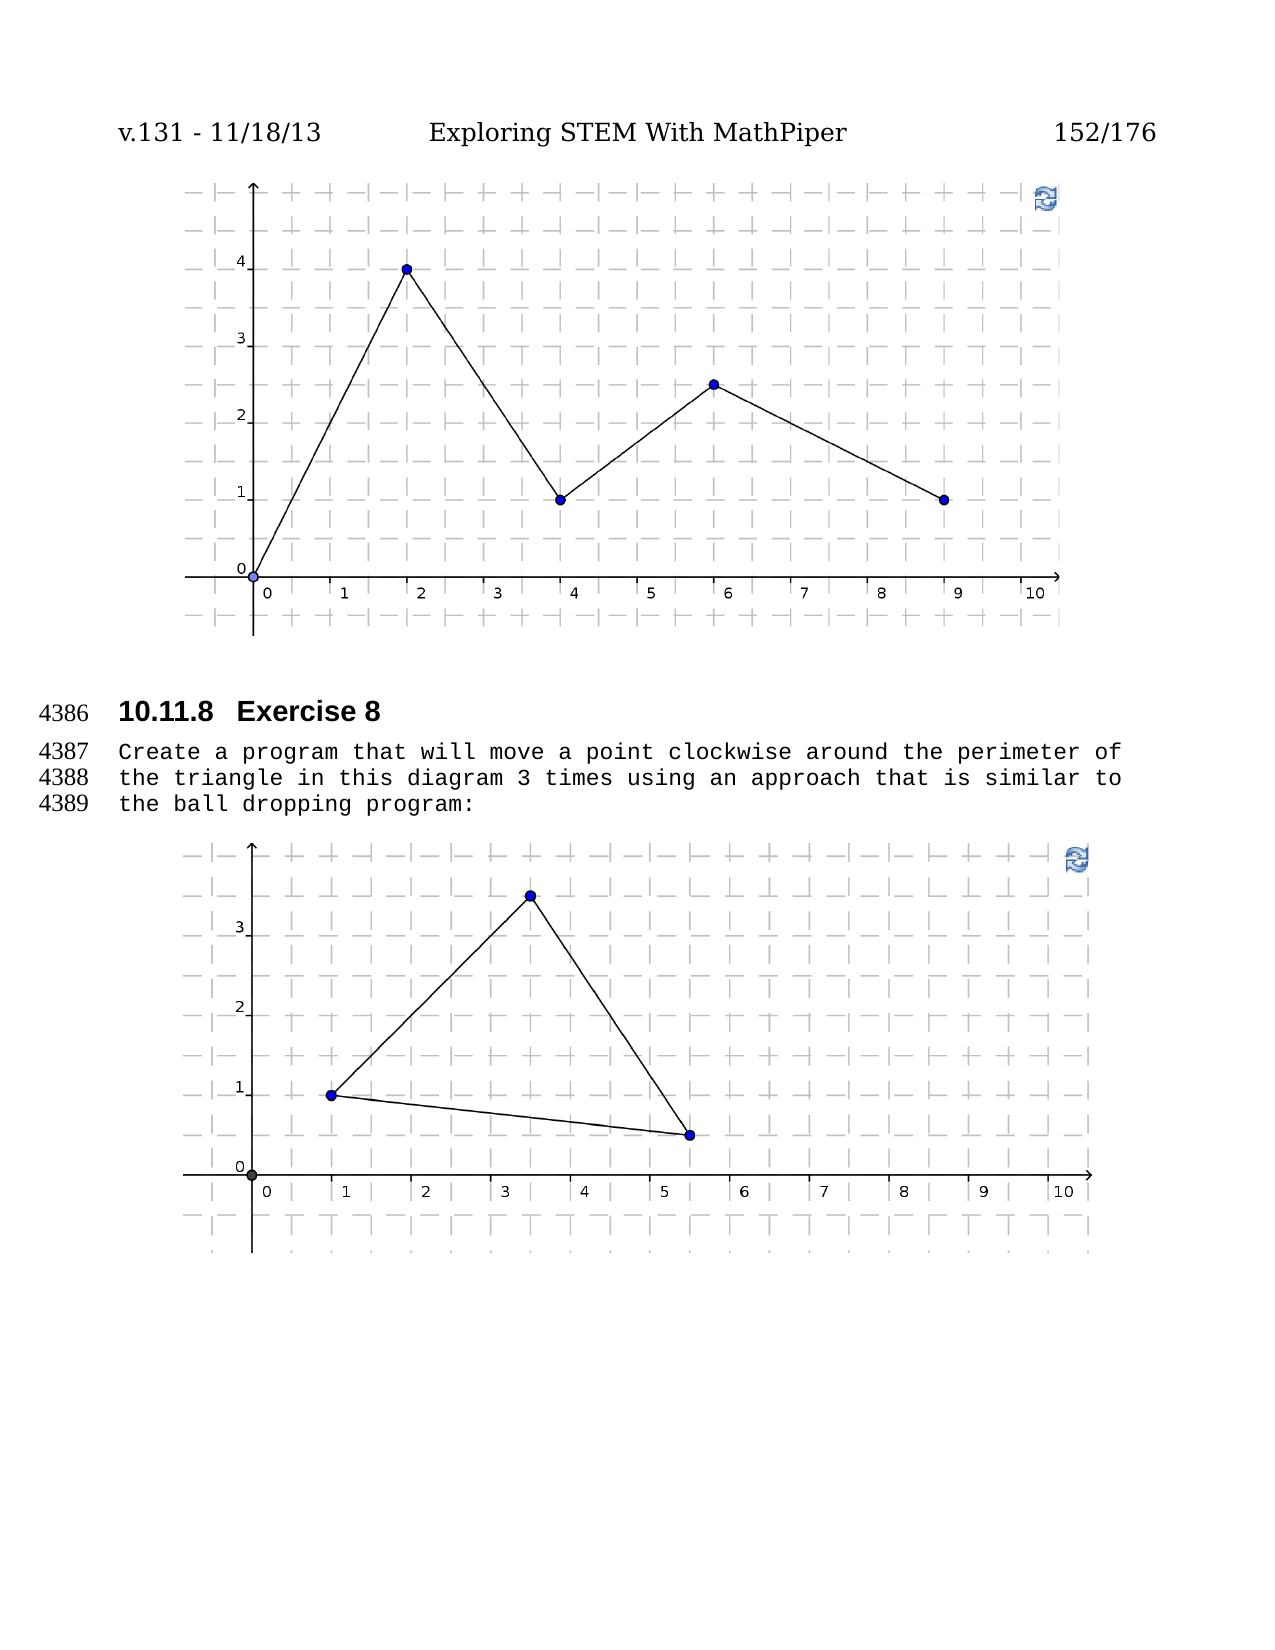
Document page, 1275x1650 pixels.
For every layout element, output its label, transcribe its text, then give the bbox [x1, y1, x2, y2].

subtitle Exercise 8 [118, 694, 1157, 728]
text Create a program that will move a point clockwise around the perimeter of the triangle in this diagram 3 times using an approach that is similar to the ball dropping program: [118, 740, 1157, 818]
picture [183, 843, 1092, 1253]
picture [184, 183, 1060, 636]
